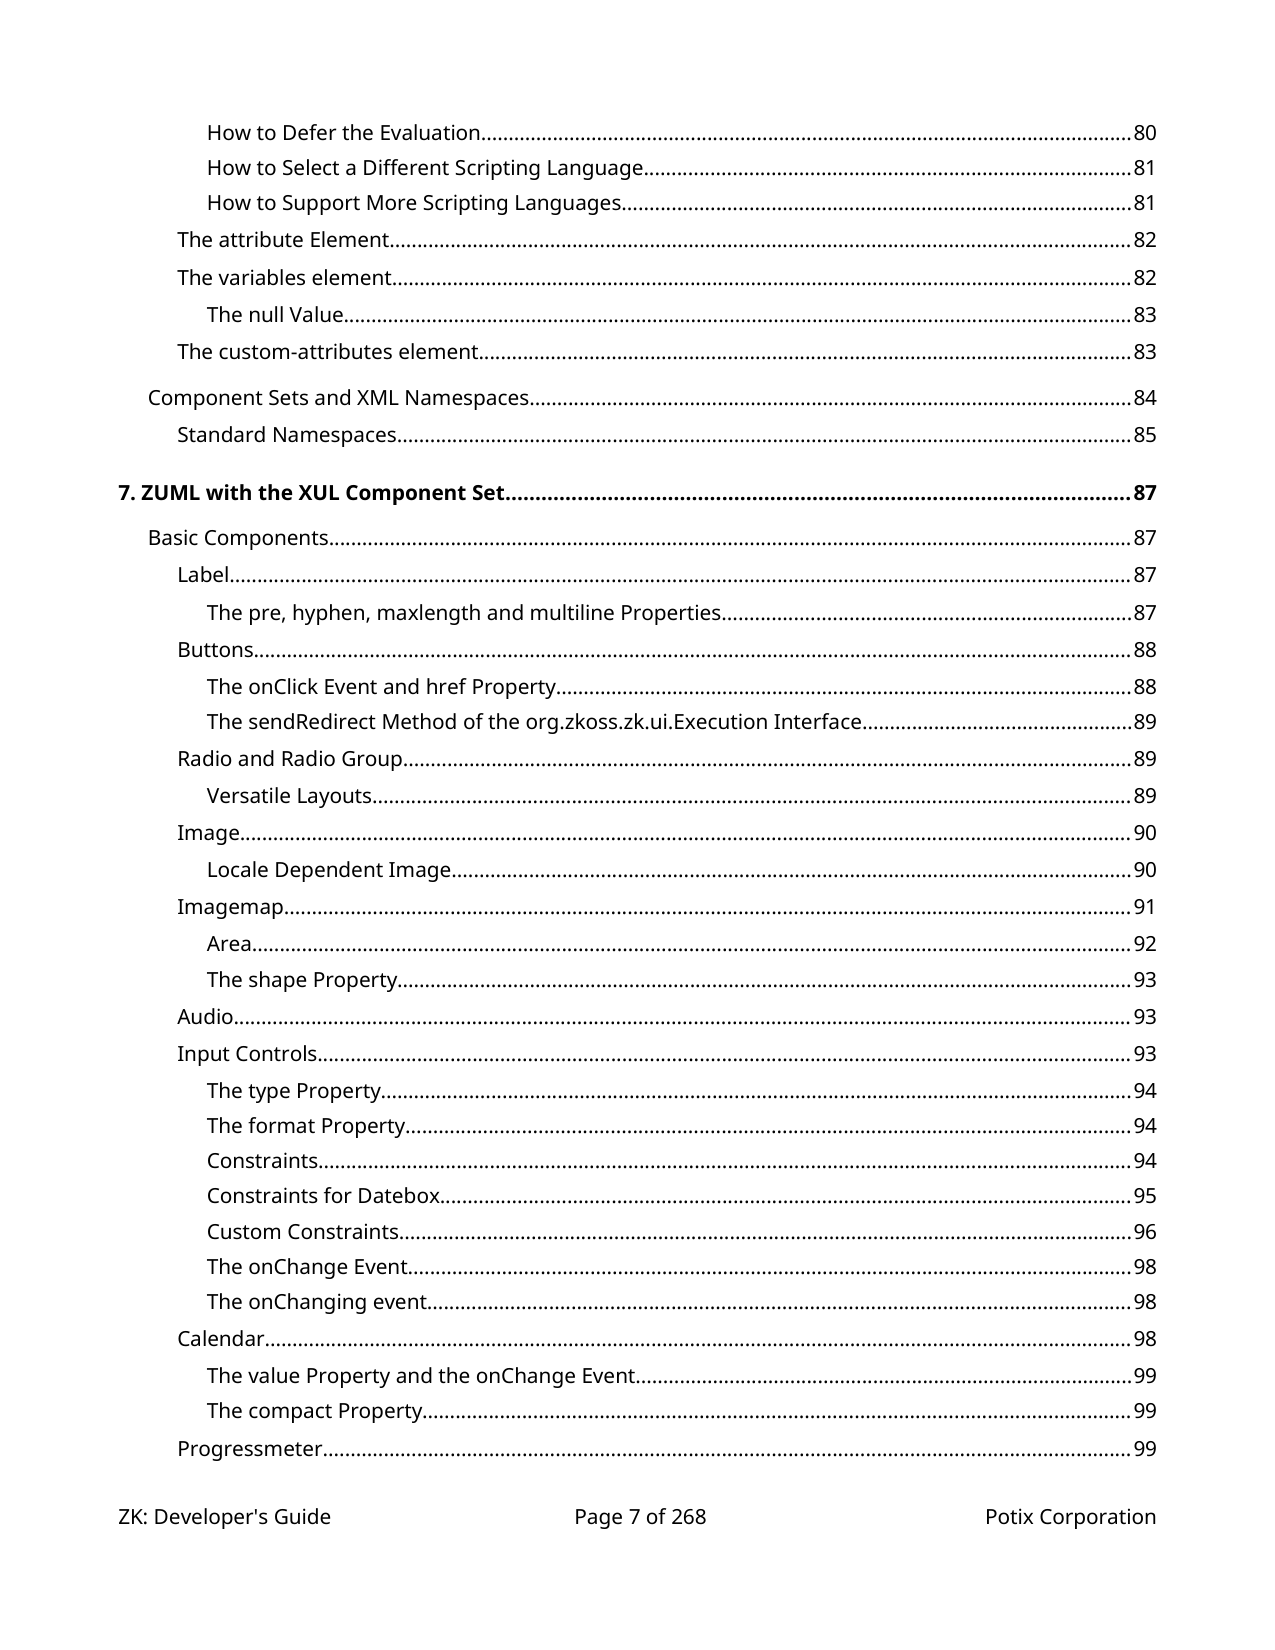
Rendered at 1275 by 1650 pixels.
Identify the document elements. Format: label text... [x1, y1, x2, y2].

text Imagemap 91 [177, 892, 1157, 921]
text Image 90 [177, 818, 1157, 847]
text The custom-attributes element 83 [177, 337, 1157, 365]
text The attribute Element 82 [177, 226, 1157, 254]
text 7. ZUML with the XUL Component Set 87 [118, 478, 1157, 506]
text The format Property 94 [207, 1111, 1157, 1139]
text The pre, hyphen, maxlength and multiline Properties 87 [207, 598, 1157, 626]
text The value Property and the onChange Event 99 [207, 1361, 1157, 1390]
text Progressmeter 99 [177, 1434, 1157, 1462]
text The onClick Event and href Property 88 [207, 672, 1157, 700]
text The null Value 83 [207, 300, 1157, 328]
text Versatile Layouts 89 [207, 781, 1157, 809]
text Input Controls 93 [177, 1039, 1157, 1067]
text Component Sets and XML Namespaces 84 [148, 383, 1157, 411]
text The shape Property 93 [207, 965, 1157, 993]
text The onChange Event 98 [207, 1252, 1157, 1280]
text Constraints 94 [207, 1146, 1157, 1175]
text Label 87 [177, 561, 1157, 589]
text The onChanging event 98 [207, 1287, 1157, 1316]
text Locale Dependent Image 90 [207, 855, 1157, 884]
text The compact Property 99 [207, 1397, 1157, 1425]
text Radio and Radio Group 89 [177, 744, 1157, 772]
text Constraints for Datebox 95 [207, 1182, 1157, 1210]
text Standard Namespaces 85 [177, 420, 1157, 448]
text Custom Constraints 96 [207, 1217, 1157, 1245]
text Buttons 88 [177, 635, 1157, 663]
text Calendar 98 [177, 1324, 1157, 1353]
text The sendRedirect Method of the org.zkoss.zk.ui.Execution Interface 89 [207, 707, 1157, 735]
text Area 92 [207, 929, 1157, 958]
text The type Property 94 [207, 1076, 1157, 1104]
text Basic Components 87 [148, 523, 1157, 552]
text How to Select a Different Scripting Language 81 [207, 153, 1157, 182]
text The variables element 82 [177, 263, 1157, 291]
text How to Support More Scripting Languages 81 [207, 188, 1157, 217]
text Audio 93 [177, 1002, 1157, 1030]
text How to Defer the Evaluation 80 [207, 118, 1157, 146]
